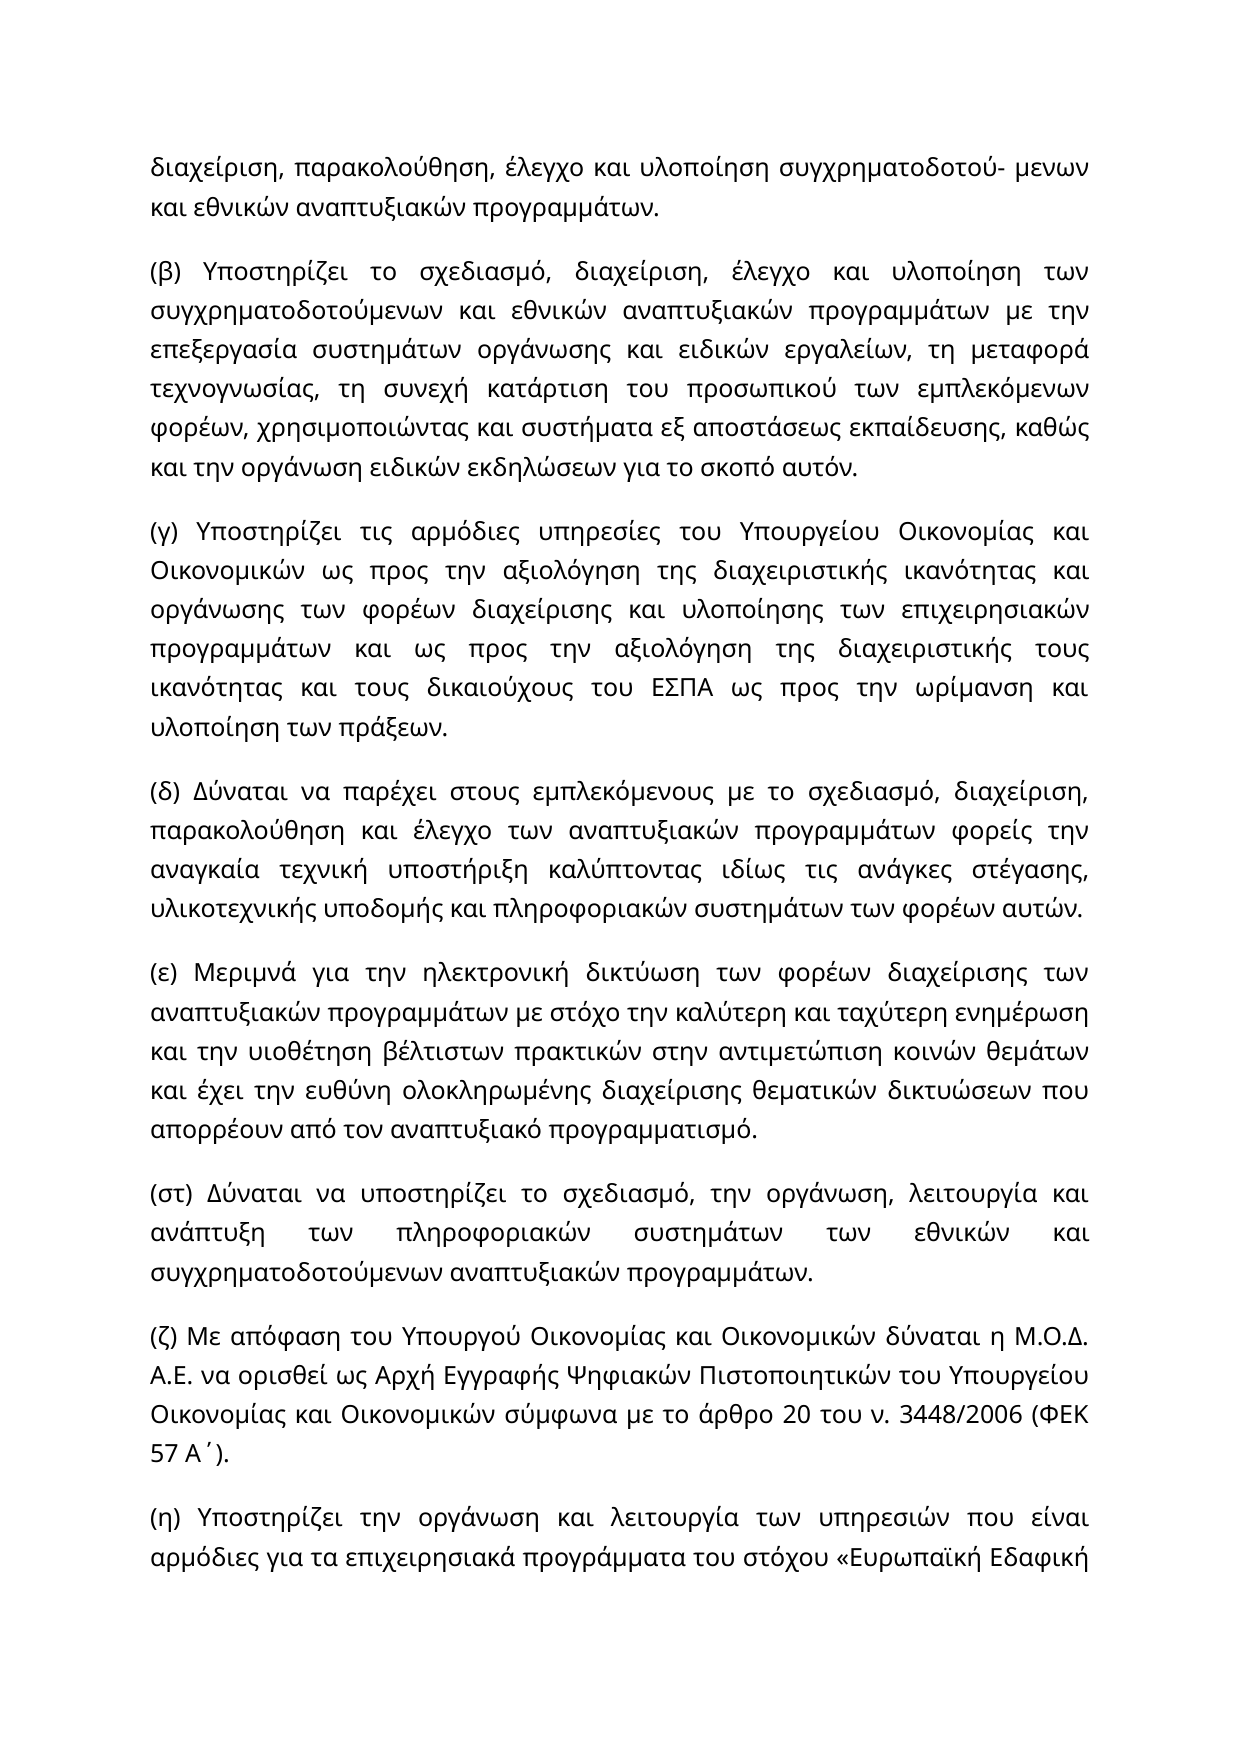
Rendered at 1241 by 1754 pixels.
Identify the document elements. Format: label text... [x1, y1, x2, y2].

text (γ) Υποστηρίζει τις αρμόδιες υπηρεσίες του Υπουργείου Οικονομίας και Οικονομικών ως προς την αξιολόγηση της διαχειριστικής ικανότητας και οργάνωσης των φορέων διαχείρισης και υλοποίησης των επιχειρησιακών προγραμμάτων και ως προς την αξιολόγηση της διαχειριστικής τους ικανότητας και τους δικαιούχους του ΕΣΠΑ ως προς την ωρίμανση και υλοποίηση των πράξεων. [150, 513, 1090, 743]
text (δ) Δύναται να παρέχει στους εμπλεκόμενους με το σχεδιασμό, διαχείριση, παρακολούθηση και έλεγχο των αναπτυξιακών προγραμμάτων φορείς την αναγκαία τεχνική υποστήριξη καλύπτοντας ιδίως τις ανάγκες στέγασης, υλικοτεχνικής υποδομής και πληροφοριακών συστημάτων των φορέων αυτών. [150, 773, 1090, 925]
text (η) Υποστηρίζει την οργάνωση και λειτουργία των υπηρεσιών που είναι αρμόδιες για τα επιχειρησιακά προγράμματα του στόχου «Ευρωπαϊκή Εδαφική [150, 1500, 1090, 1573]
text (β) Υποστηρίζει το σχεδιασμό, διαχείριση, έλεγχο και υλοποίηση των συγχρηματοδοτούμενων και εθνικών αναπτυξιακών προγραμμάτων με την επεξεργασία συστημάτων οργάνωσης και ειδικών εργαλείων, τη μεταφορά τεχνογνωσίας, τη συνεχή κατάρτιση του προσωπικού των εμπλεκόμενων φορέων, χρησιμοποιώντας και συστήματα εξ αποστάσεως εκπαίδευσης, καθώς και την οργάνωση ειδικών εκδηλώσεων για το σκοπό αυτόν. [150, 253, 1090, 483]
text (στ) Δύναται να υποστηρίζει το σχεδιασμό, την οργάνωση, λειτουργία και ανάπτυξη των πληροφοριακών συστημάτων των εθνικών και συγχρηματοδοτούμενων αναπτυξιακών προγραμμάτων. [150, 1176, 1090, 1288]
text διαχείριση, παρακολούθηση, έλεγχο και υλοποίηση συγχρηματοδοτού- μενων και εθνικών αναπτυξιακών προγραμμάτων. [150, 150, 1090, 223]
text (ζ) Με απόφαση του Υπουργού Οικονομίας και Οικονομικών δύναται η Μ.Ο.Δ. Α.Ε. να ορισθεί ως Αρχή Εγγραφής Ψηφιακών Πιστοποιητικών του Υπουργείου Οικονομίας και Οικονομικών σύμφωνα με το άρθρο 20 του ν. 3448/2006 (ΦΕΚ 57 Α΄). [150, 1318, 1090, 1470]
text (ε) Μεριμνά για την ηλεκτρονική δικτύωση των φορέων διαχείρισης των αναπτυξιακών προγραμμάτων με στόχο την καλύτερη και ταχύτερη ενημέρωση και την υιοθέτηση βέλτιστων πρακτικών στην αντιμετώπιση κοινών θεμάτων και έχει την ευθύνη ολοκληρωμένης διαχείρισης θεματικών δικτυώσεων που απορρέουν από τον αναπτυξιακό προγραμματισμό. [150, 955, 1090, 1146]
